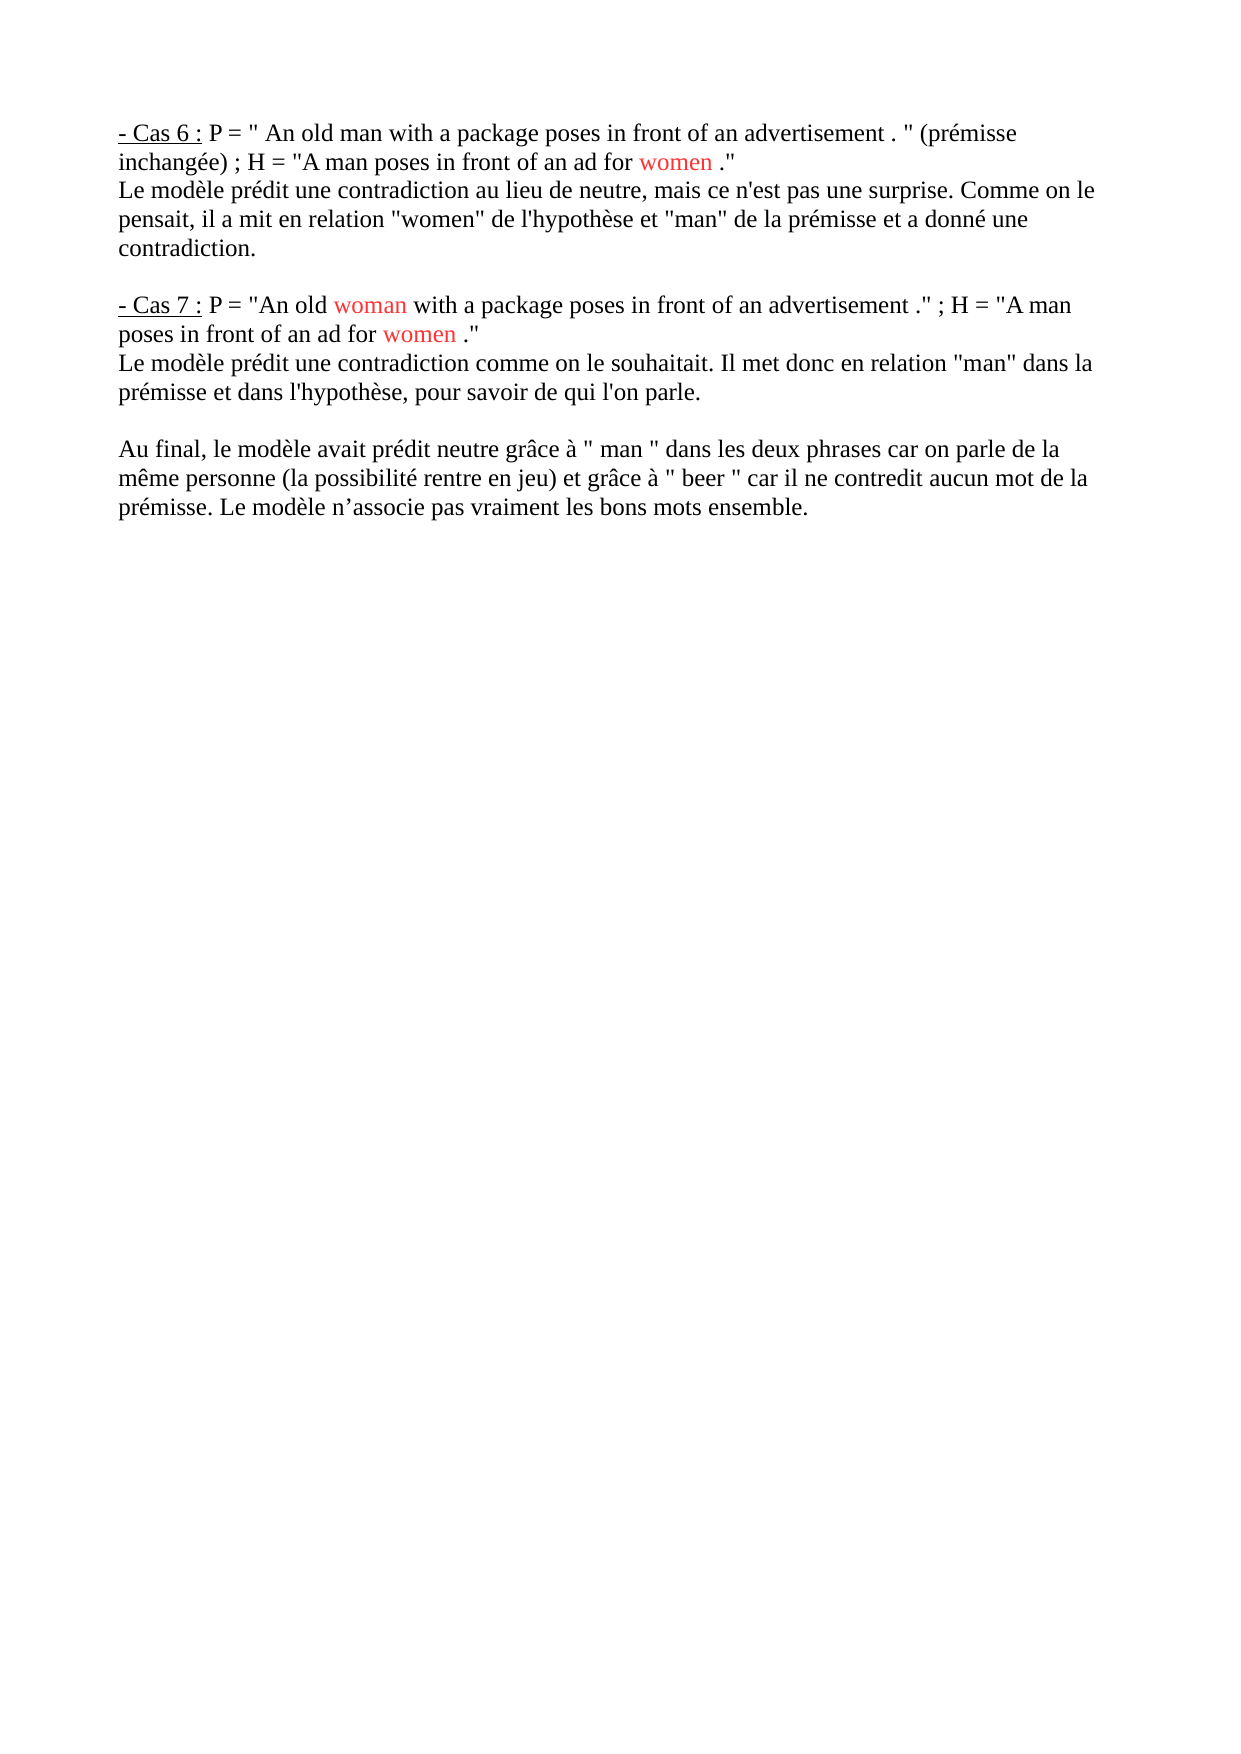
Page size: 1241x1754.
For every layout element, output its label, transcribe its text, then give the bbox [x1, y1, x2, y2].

text Le modèle prédit une contradiction comme on le souhaitait. Il met donc en relation "man" dans la prémisse et dans l'hypothèse, pour savoir de qui l'on parle. [118, 348, 1122, 406]
text Au final, le modèle avait prédit neutre grâce à " man " dans les deux phrases car on parle de la même personne (la possibilité rentre en jeu) et grâce à " beer " car il ne contredit aucun mot de la prémisse. Le modèle n’associe pas vraiment les bons mots ensemble. [118, 434, 1122, 521]
text - Cas 6 : P = " An old man with a package poses in front of an advertisement . " (prémisse inchangée) ; H = "A man poses in front of an ad for women ." [118, 118, 1122, 176]
text - Cas 7 : P = "An old woman with a package poses in front of an advertisement ." ; H = "A man poses in front of an ad for women ." [118, 291, 1122, 348]
text Le modèle prédit une contradiction au lieu de neutre, mais ce n'est pas une surprise. Comme on le pensait, il a mit en relation "women" de l'hypothèse et "man" de la prémisse et a donné une contradiction. [118, 176, 1122, 262]
